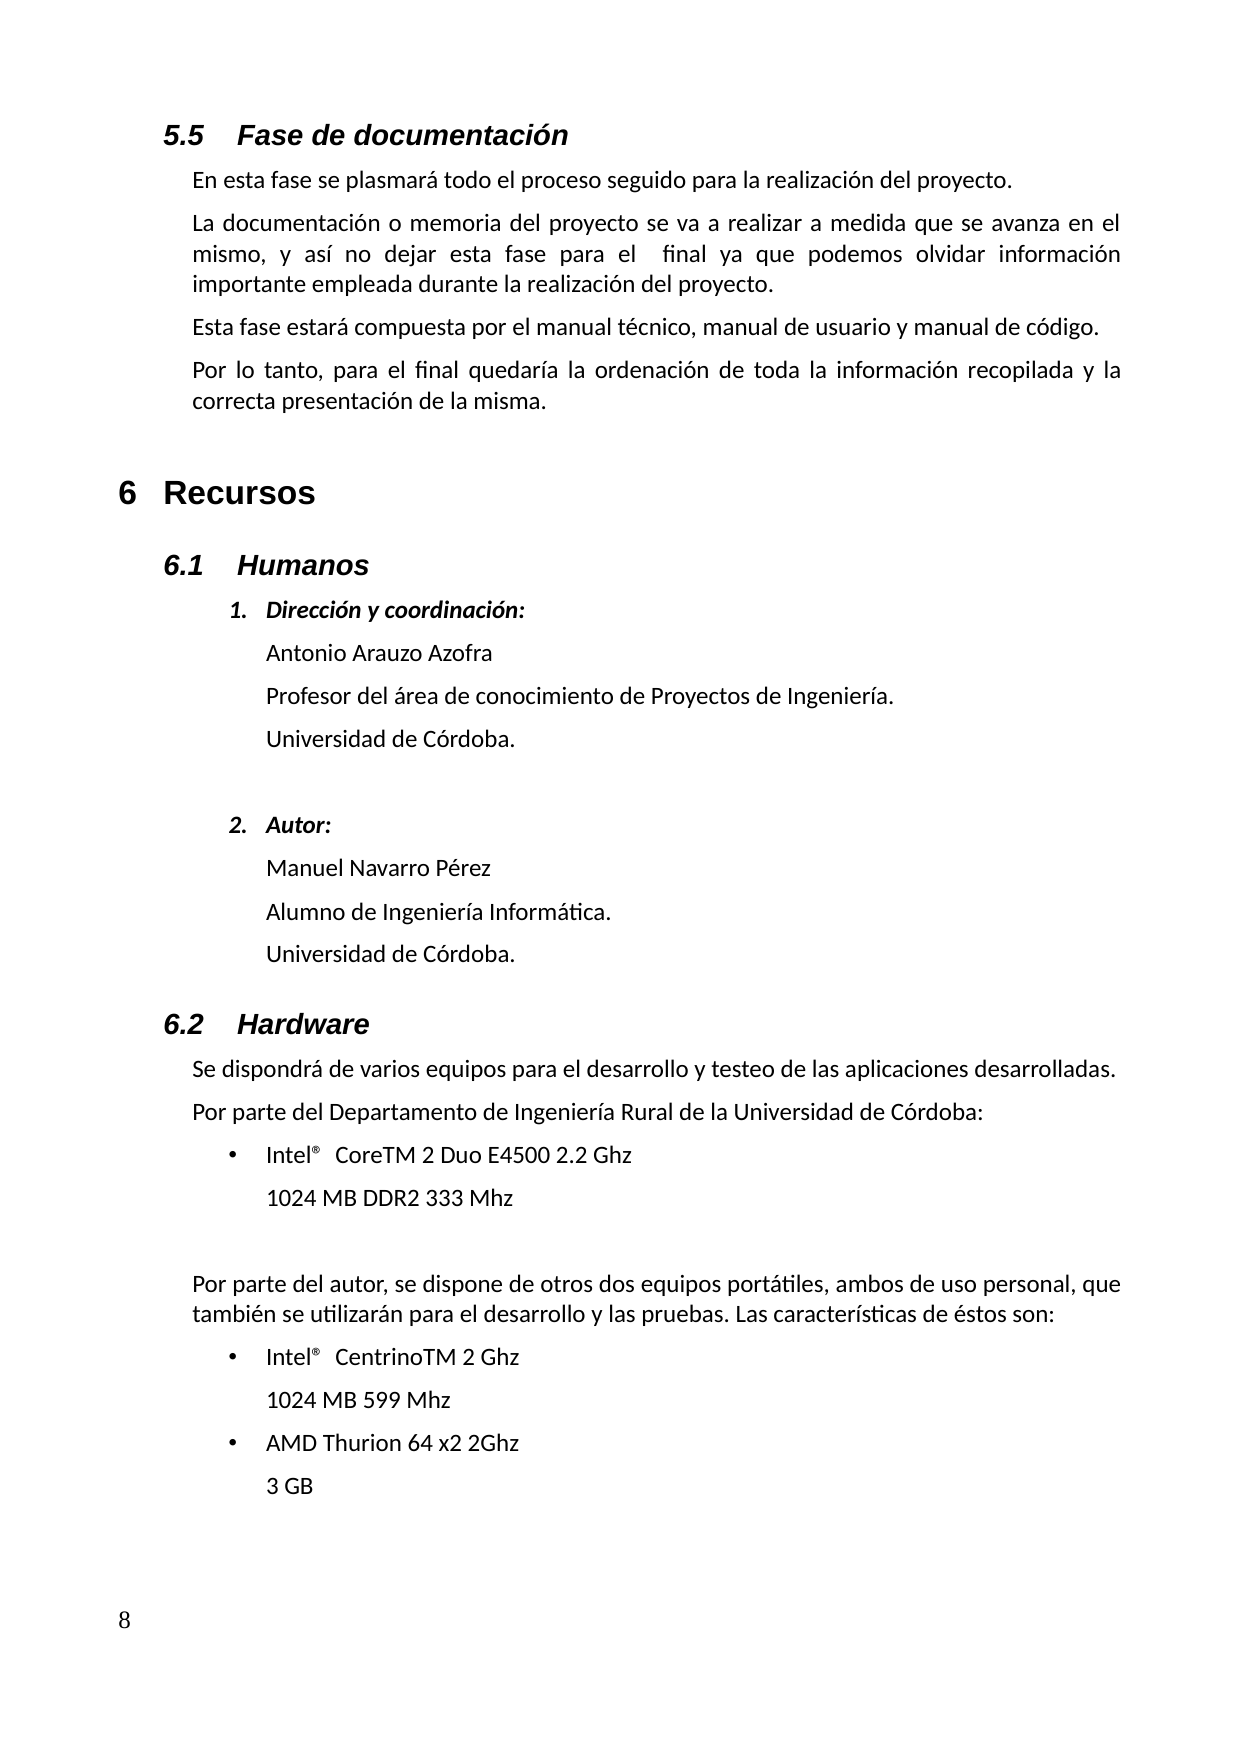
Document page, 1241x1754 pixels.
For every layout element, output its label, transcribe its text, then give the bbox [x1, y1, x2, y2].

text La documentación o memoria del proyecto se va a realizar a medida que se avanza en el mismo, y así no dejar esta fase para el final ya que podemos olvidar información importante empleada durante la realización del proyecto. [192, 207, 1122, 299]
text Por parte del Departamento de Ingeniería Rural de la Universidad de Córdoba: [192, 1096, 1122, 1126]
list Autor: [228, 809, 1122, 840]
text Esta fase estará compuesta por el manual técnico, manual de usuario y manual de código. [192, 311, 1122, 342]
text Por parte del autor, se dispone de otros dos equipos portátiles, ambos de uso personal, que también se utilizarán para el desarrollo y las pruebas. Las características de éstos son: [192, 1268, 1122, 1329]
list Universidad de Córdoba. [228, 723, 1122, 754]
list Manuel Navarro Pérez [228, 853, 1122, 883]
list Profesor del área de conocimiento de Proyectos de Ingeniería. [228, 681, 1122, 711]
list Alumno de Ingeniería Informática. [228, 896, 1122, 926]
list 1024 MB DDR2 333 Mhz [228, 1182, 1122, 1212]
list Intel® CentrinoTM 2 Ghz [228, 1341, 1122, 1372]
list Dirección y coordinación: [228, 594, 1122, 625]
text En esta fase se plasmará todo el proceso seguido para la realización del proyecto. [192, 164, 1122, 195]
list Universidad de Córdoba. [228, 939, 1122, 969]
list AMD Thurion 64 x2 2Ghz [228, 1427, 1122, 1458]
list 3 GB [228, 1470, 1122, 1501]
list Antonio Arauzo Azofra [228, 637, 1122, 668]
subtitle Fase de documentación [163, 118, 1122, 152]
list Intel® CoreTM 2 Duo E4500 2.2 Ghz [228, 1139, 1122, 1169]
text Por lo tanto, para el final quedaría la ordenación de toda la información recopilada y la correcta presentación de la misma. [192, 354, 1122, 415]
subtitle Hardware [163, 1007, 1122, 1040]
text Se dispondrá de varios equipos para el desarrollo y testeo de las aplicaciones desarrolladas. [192, 1053, 1122, 1083]
subtitle Humanos [163, 548, 1122, 582]
list 1024 MB 599 Mhz [228, 1384, 1122, 1415]
subtitle Recursos [118, 473, 1122, 511]
